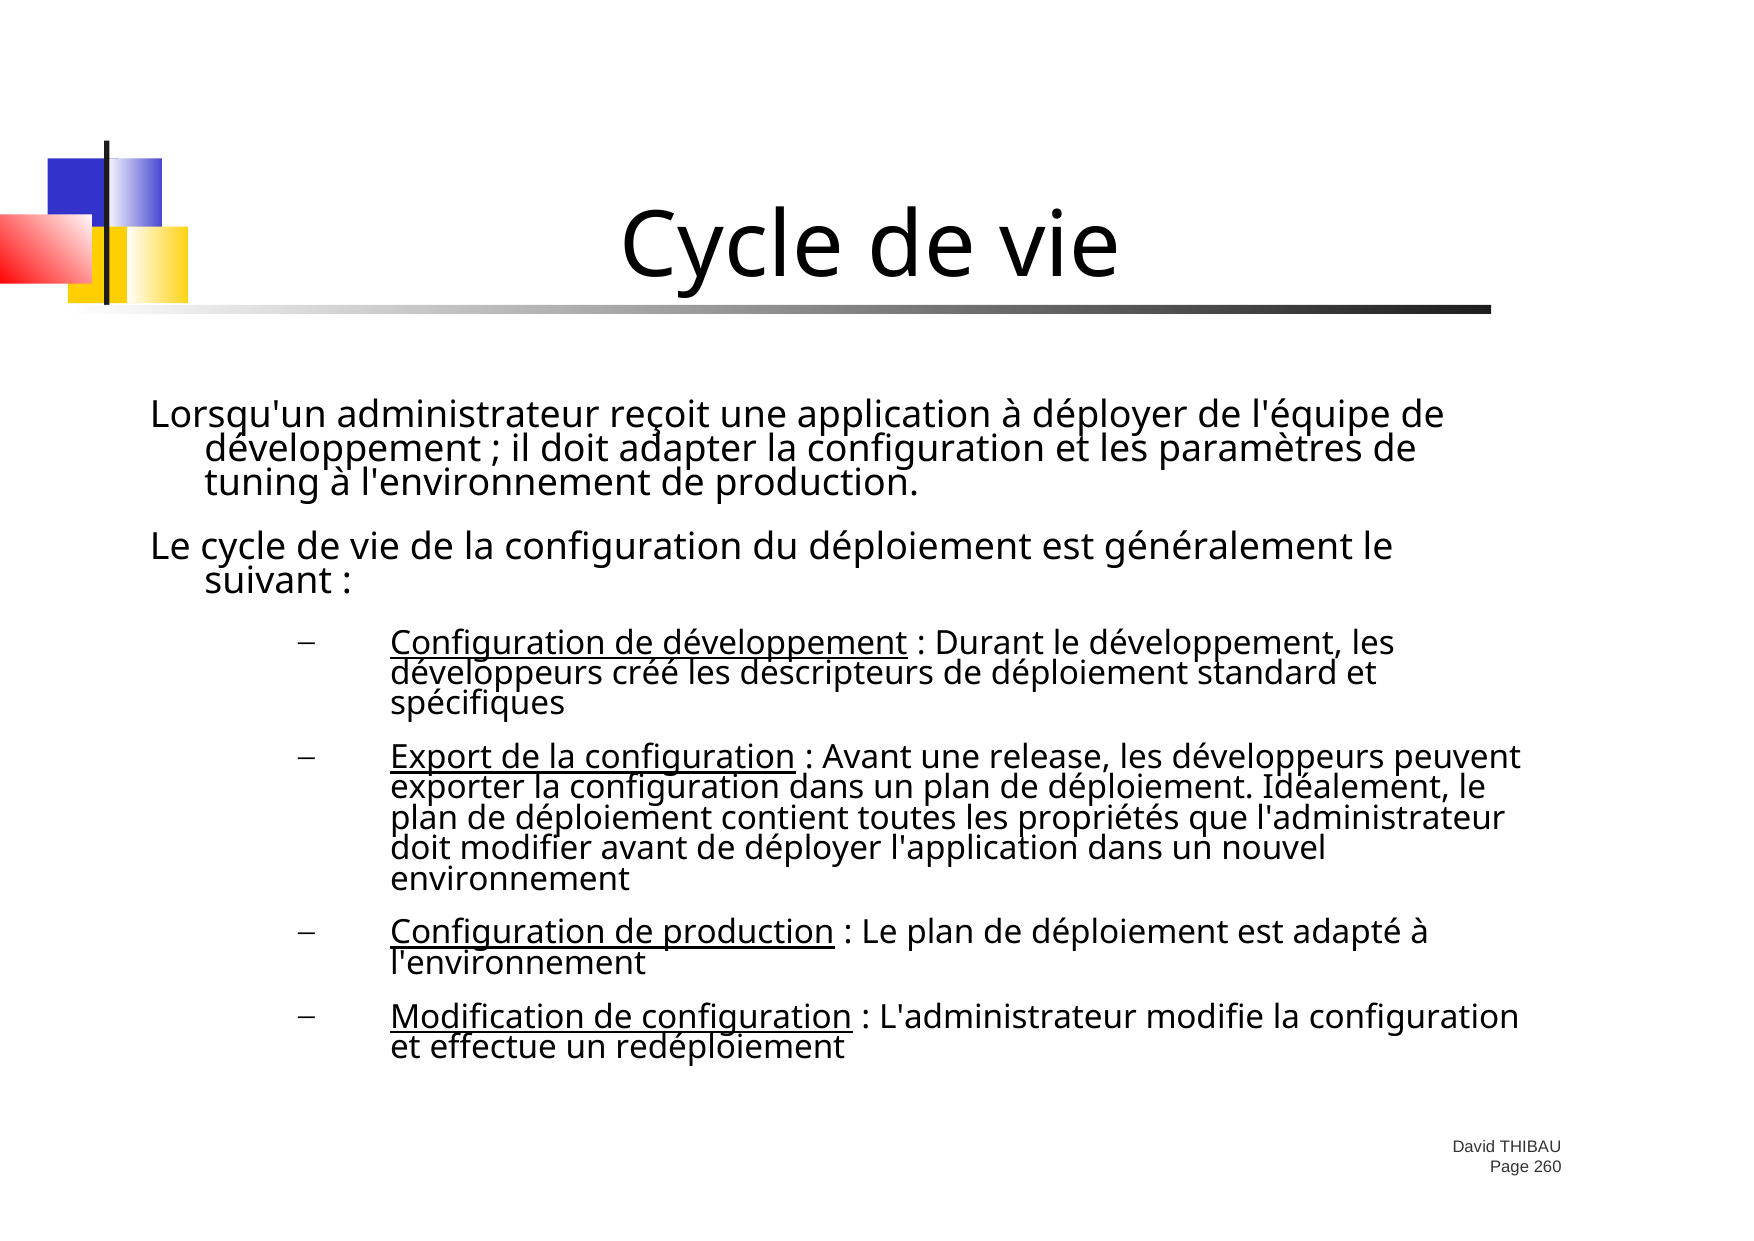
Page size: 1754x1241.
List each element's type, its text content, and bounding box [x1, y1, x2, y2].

list Lorsqu'un administrateur reçoit une application à déployer de l'équipe de développement ; il doit adapter la configuration et les paramètres de tuning à l'environnement de production. Le cycle de vie de la configuration du déploiement est généralement le suivant : Configuration de développement : Durant le développement, les développeurs créé les descripteurs de déploiement standard et spécifiques Export de la configuration : Avant une release, les développeurs peuvent exporter la configuration dans un plan de déploiement. Idéalement, le plan de déploiement contient toutes les propriétés que l'administrateur doit modifier avant de déployer l'application dans un nouvel environnement Configuration de production : Le plan de déploiement est adapté à l'environnement Modification de configuration : L'administrateur modifie la configuration et effectue un redéploiement [148, 399, 1532, 1093]
title Cycle de vie [179, 147, 1563, 344]
